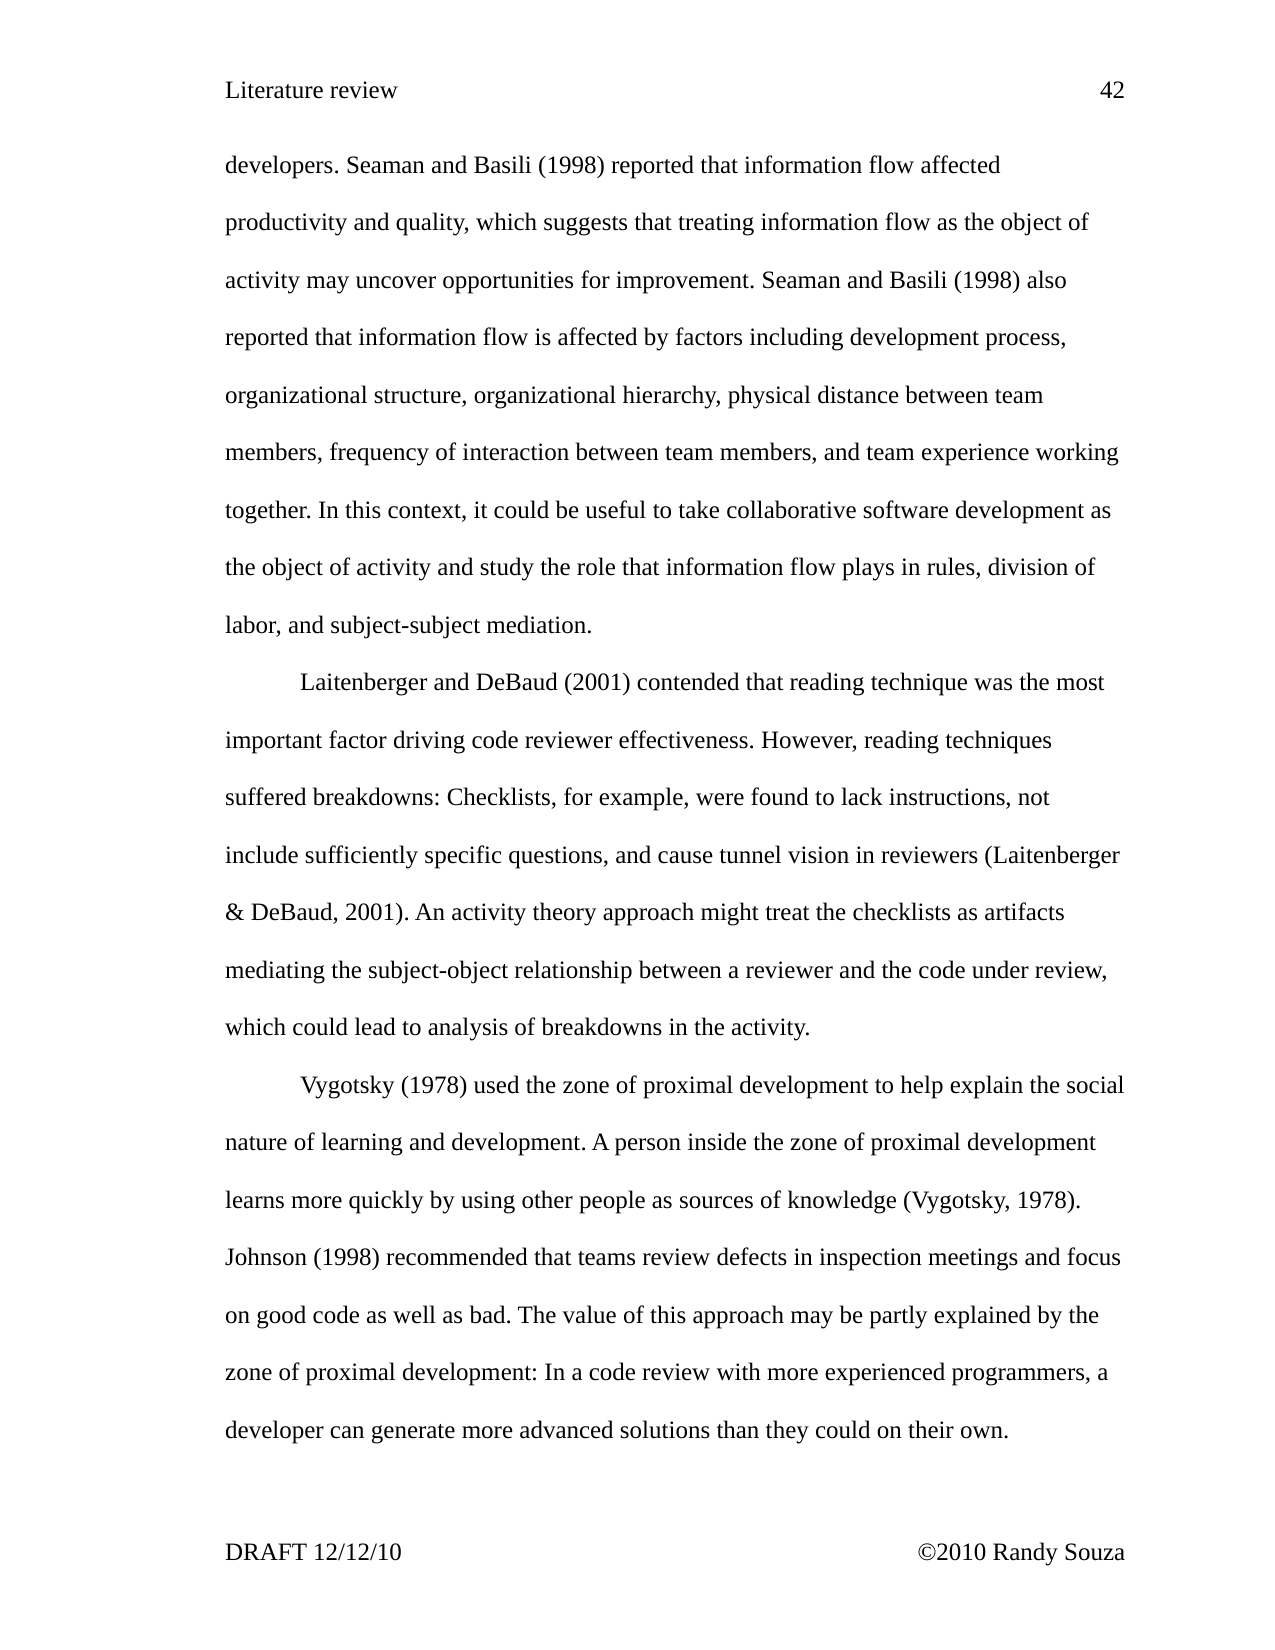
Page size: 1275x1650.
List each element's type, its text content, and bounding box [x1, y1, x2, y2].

text Vygotsky (1978) used the zone of proximal development to help explain the social nature of learning and development. A person inside the zone of proximal development learns more quickly by using other people as sources of knowledge (Vygotsky, 1978). Johnson (1998) recommended that teams review defects in inspection meetings and focus on good code as well as bad. The value of this approach may be partly explained by the zone of proximal development: In a code review with more experienced programmers, a developer can generate more advanced solutions than they could on their own. [225, 1070, 1125, 1444]
text Laitenberger and DeBaud (2001) contended that reading technique was the most important factor driving code reviewer effectiveness. However, reading techniques suffered breakdowns: Checklists, for example, were found to lack instructions, not include sufficiently specific questions, and cause tunnel vision in reviewers (Laitenberger & DeBaud, 2001). An activity theory approach might treat the checklists as artifacts mediating the subject-object relationship between a reviewer and the code under review, which could lead to analysis of breakdowns in the activity. [225, 667, 1125, 1041]
text developers. Seaman and Basili (1998) reported that information flow affected productivity and quality, which suggests that treating information flow as the object of activity may uncover opportunities for improvement. Seaman and Basili (1998) also reported that information flow is affected by factors including development process, organizational structure, organizational hierarchy, physical distance between team members, frequency of interaction between team members, and team experience working together. In this context, it could be useful to take collaborative software development as the object of activity and study the role that information flow plays in rules, division of labor, and subject-subject mediation. [225, 150, 1125, 639]
